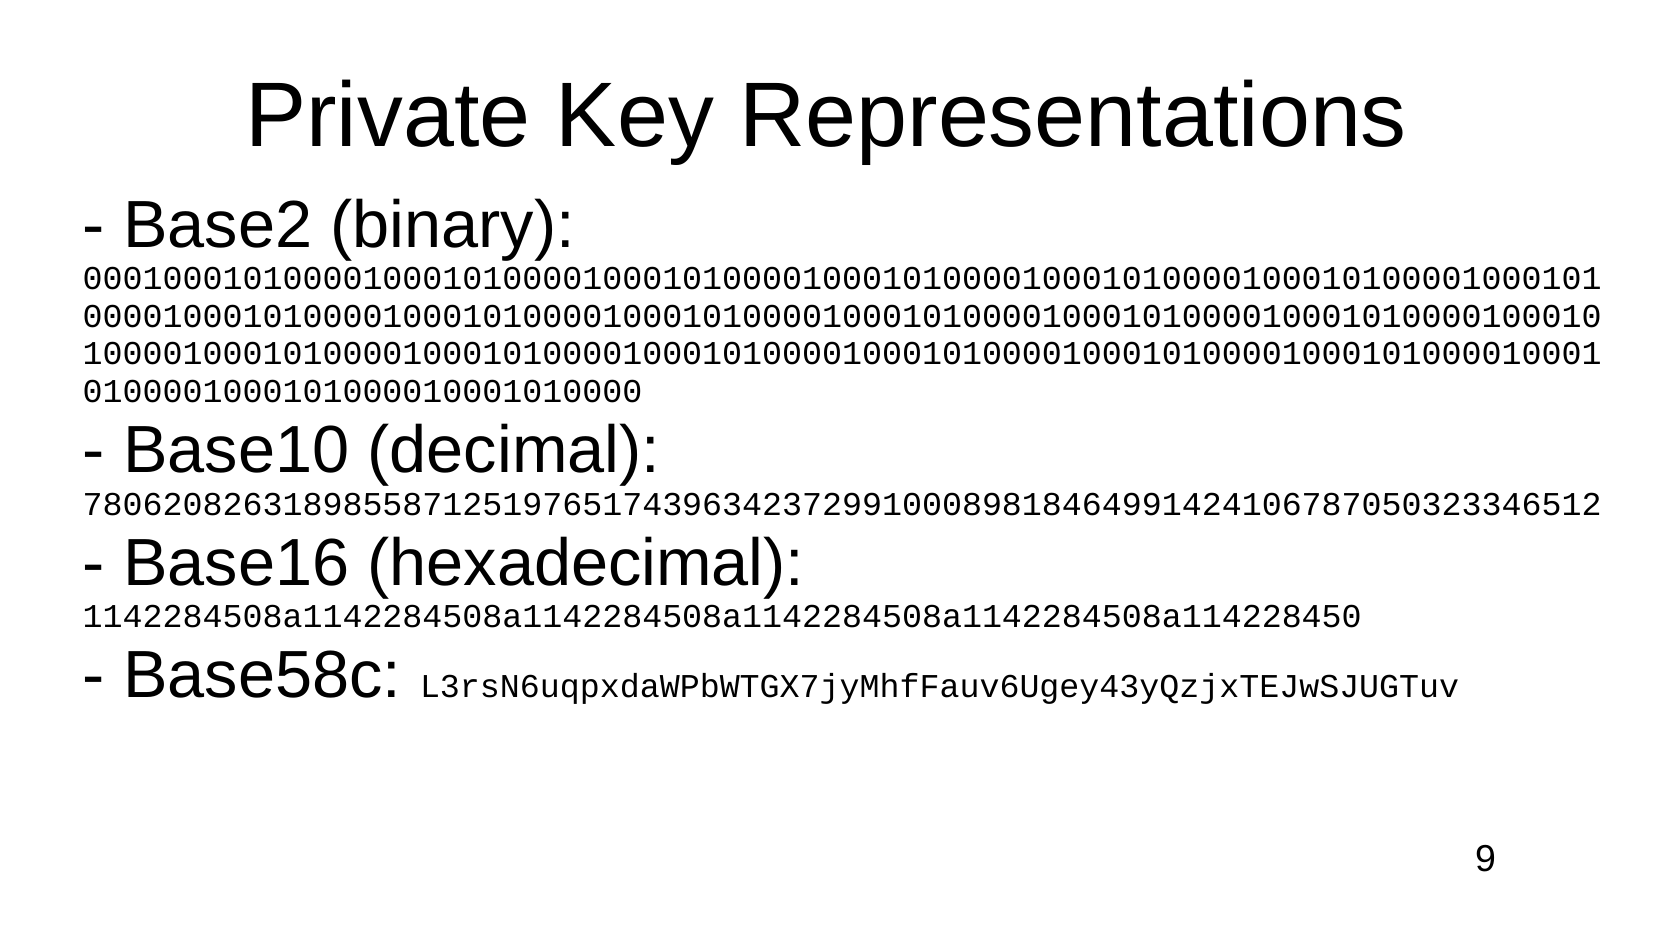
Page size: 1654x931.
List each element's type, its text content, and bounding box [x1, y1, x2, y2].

title Private Key Representations [82, 37, 1571, 167]
text_box [1460, 829, 1654, 901]
text_box - Base2 (binary): 0001000101000010001010000100010100001000101000010001010000100010100001000101000010001010000100010100001000101000010001010000100010100001000101000010001010000100010100001000101000010001010000100010100001000101000010001010000100010100001000101000010001010000 - Base10 (decimal): 7806208263189855871251976517439634237299100089818464991424106787050323346512 - Base16 (hexadecimal): 1142284508a1142284508a1142284508a1142284508a1142284508a114228450 - Base58c: L3rsN6uqpxdaWPbWTGX7jyMhfFauv6Ugey43yQzjxTEJwSJUGTuv [82, 167, 1613, 806]
